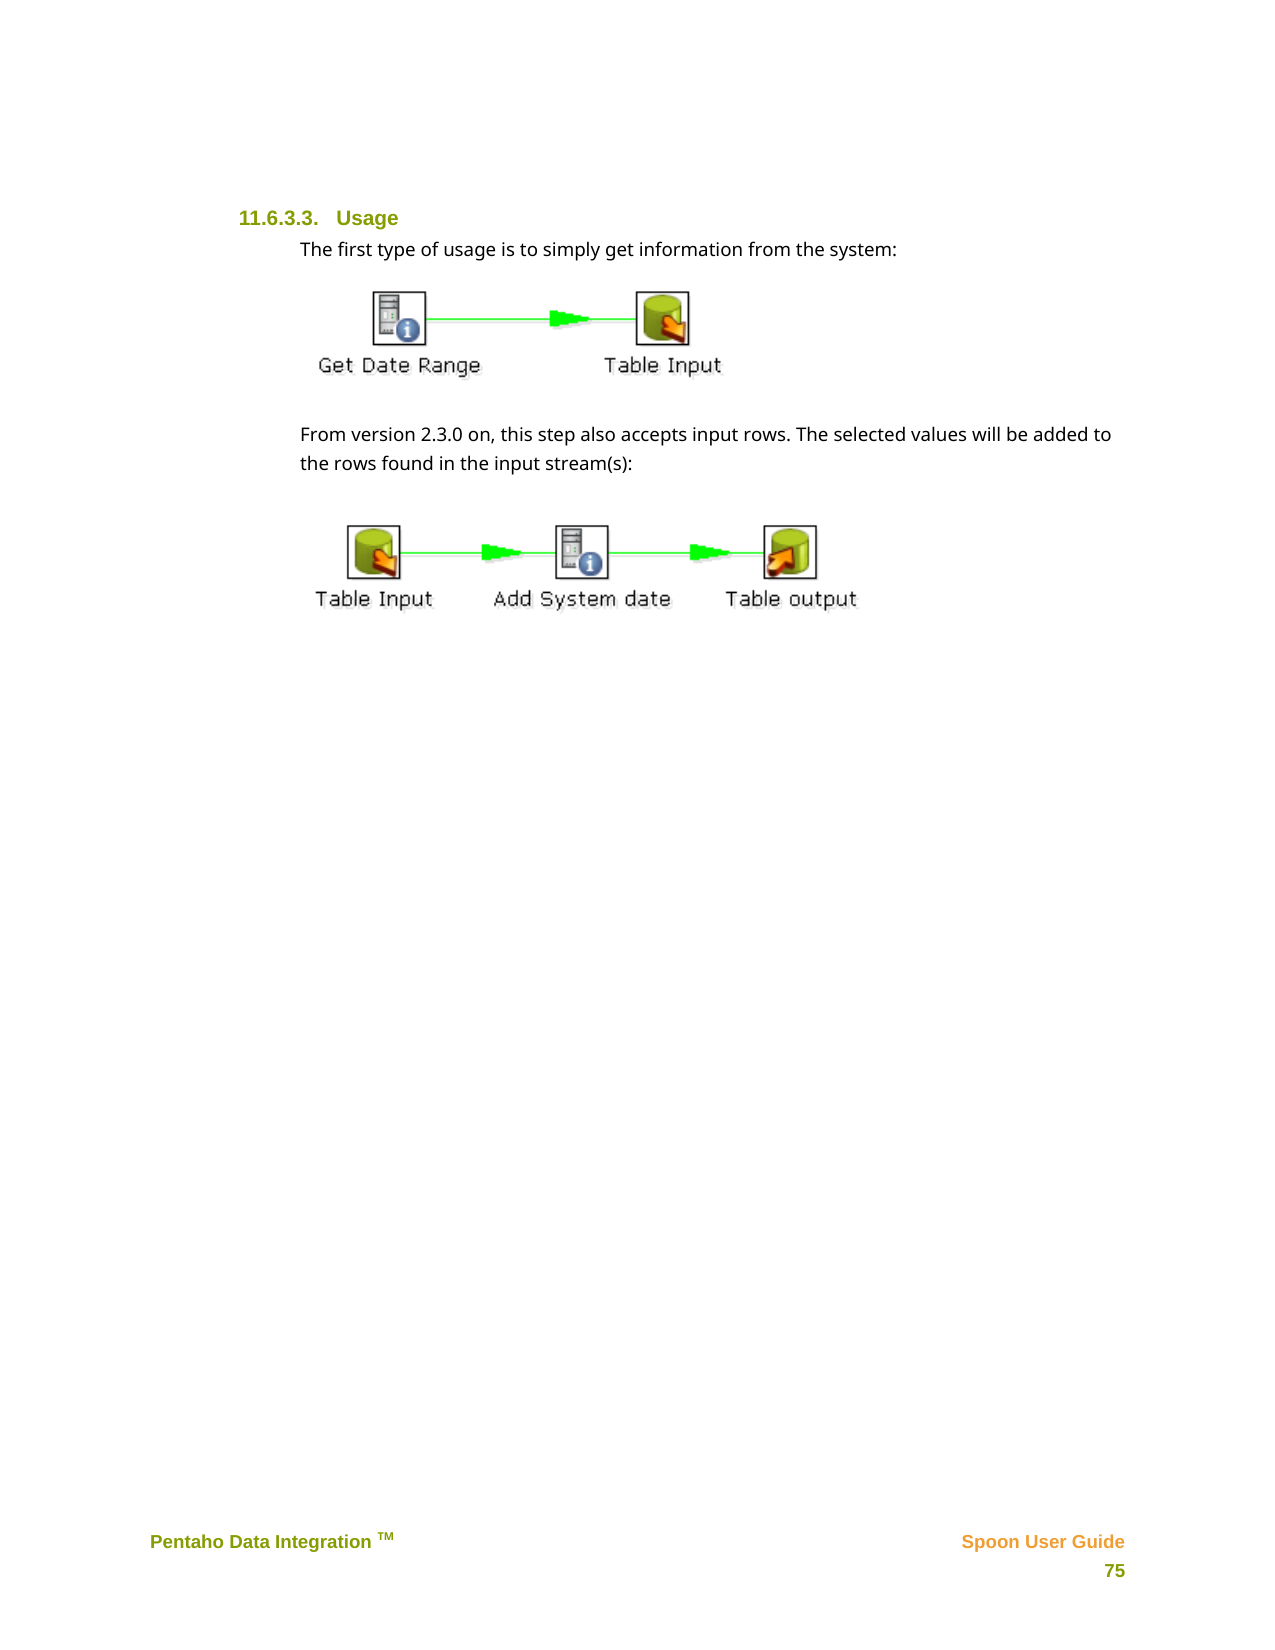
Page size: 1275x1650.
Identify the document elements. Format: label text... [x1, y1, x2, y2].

text The first type of usage is to simply get information from the system: [300, 233, 1125, 263]
picture [301, 279, 738, 390]
text From version 2.3.0 on, this step also accepts input rows. The selected values will be added to the rows found in the input stream(s): [300, 418, 1125, 477]
subtitle Usage [239, 198, 1125, 233]
picture [302, 505, 875, 622]
